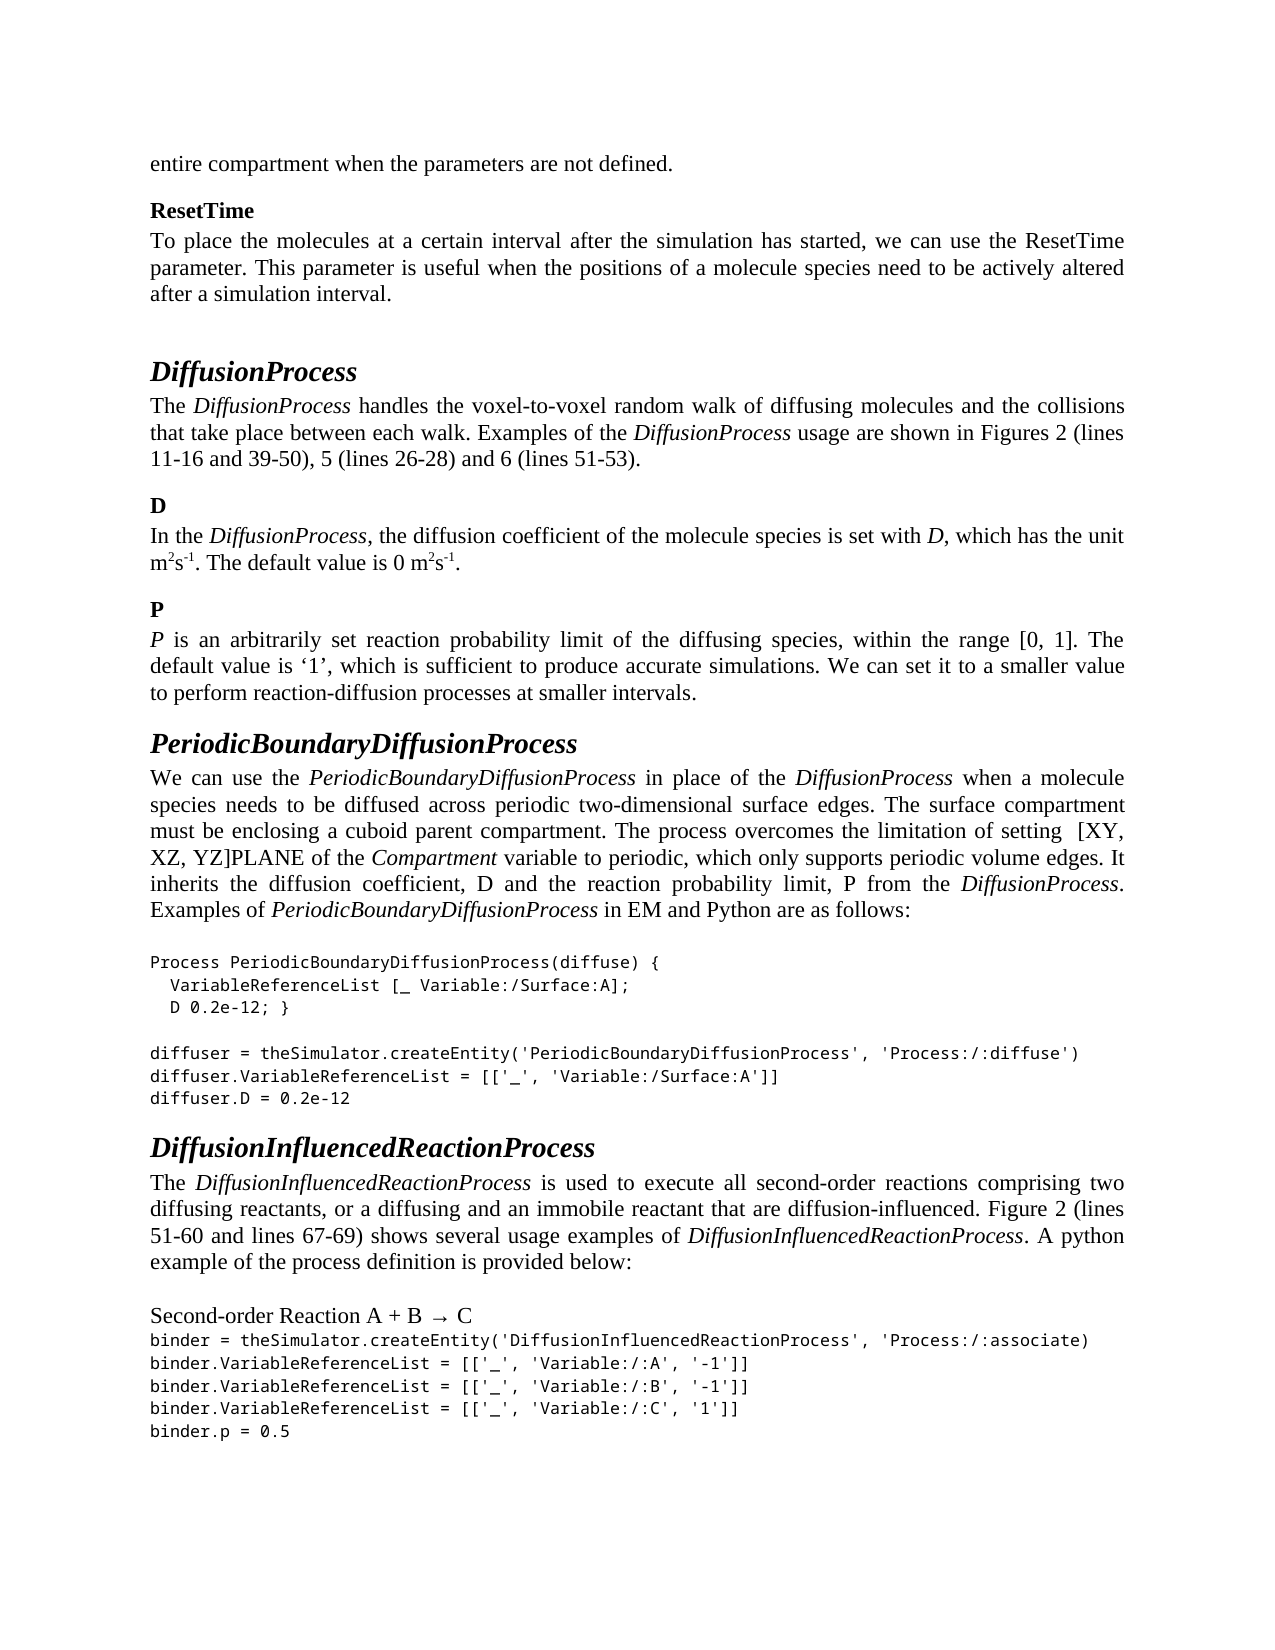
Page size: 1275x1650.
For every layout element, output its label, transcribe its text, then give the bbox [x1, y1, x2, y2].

subtitle PeriodicBoundaryDiffusionProcess [150, 726, 1125, 759]
text To place the molecules at a certain interval after the simulation has started, we can use the ResetTime parameter. This parameter is useful when the positions of a molecule species need to be actively altered after a simulation interval. [150, 227, 1125, 306]
text We can use the PeriodicBoundaryDiffusionProcess in place of the DiffusionProcess when a molecule species needs to be diffused across periodic two-dimensional surface edges. The surface compartment must be enclosing a cuboid parent compartment. The process overcomes the limitation of setting [XY, XZ, YZ]PLANE of the Compartment variable to periodic, which only supports periodic volume edges. It inherits the diffusion coefficient, D and the reaction probability limit, P from the DiffusionProcess. Examples of PeriodicBoundaryDiffusionProcess in EM and Python are as follows: [150, 764, 1125, 923]
text binder.VariableReferenceList = [['_', 'Variable:/:B', '-1']] [150, 1374, 1125, 1397]
text diffuser.VariableReferenceList = [['_', 'Variable:/Surface:A']] [150, 1064, 1125, 1087]
text In the DiffusionProcess, the diffusion coefficient of the molecule species is set with D, which has the unit m2s-1. The default value is 0 m2s-1. [150, 522, 1125, 575]
text VariableReferenceList [_ Variable:/Surface:A]; [150, 973, 1125, 996]
text D 0.2e-12; } [150, 996, 1125, 1019]
text binder.VariableReferenceList = [['_', 'Variable:/:A', '-1']] [150, 1351, 1125, 1374]
text The DiffusionInfluencedReactionProcess is used to execute all second-order reactions comprising two diffusing reactants, or a diffusing and an immobile reactant that are diffusion-influenced. Figure 2 (lines 51-60 and lines 67-69) shows several usage examples of DiffusionInfluencedReactionProcess. A python example of the process definition is provided below: [150, 1169, 1125, 1274]
text diffuser.D = 0.2e-12 [150, 1087, 1125, 1109]
text P is an arbitrarily set reaction probability limit of the diffusing species, within the range [0, 1]. The default value is ‘1’, which is sufficient to produce accurate simulations. We can set it to a smaller value to perform reaction-diffusion processes at smaller intervals. [150, 626, 1125, 705]
text Process PeriodicBoundaryDiffusionProcess(diffuse) { [150, 951, 1125, 973]
text binder = theSimulator.createEntity('DiffusionInfluencedReactionProcess', 'Process:/:associate) [150, 1329, 1125, 1351]
subtitle D [150, 492, 1125, 518]
text entire compartment when the parameters are not defined. [150, 150, 1125, 176]
text binder.p = 0.5 [150, 1419, 1125, 1442]
subtitle DiffusionInfluencedReactionProcess [150, 1130, 1125, 1164]
subtitle P [150, 596, 1125, 622]
text binder.VariableReferenceList = [['_', 'Variable:/:C', '1']] [150, 1397, 1125, 1419]
subtitle DiffusionProcess [150, 354, 1125, 387]
text Second-order Reaction A + B → C [150, 1302, 1125, 1329]
subtitle ResetTime [150, 197, 1125, 223]
text diffuser = theSimulator.createEntity('PeriodicBoundaryDiffusionProcess', 'Process:/:diffuse') [150, 1041, 1125, 1064]
text The DiffusionProcess handles the voxel-to-voxel random walk of diffusing molecules and the collisions that take place between each walk. Examples of the DiffusionProcess usage are shown in Figures 2 (lines 11-16 and 39-50), 5 (lines 26-28) and 6 (lines 51-53). [150, 392, 1125, 471]
